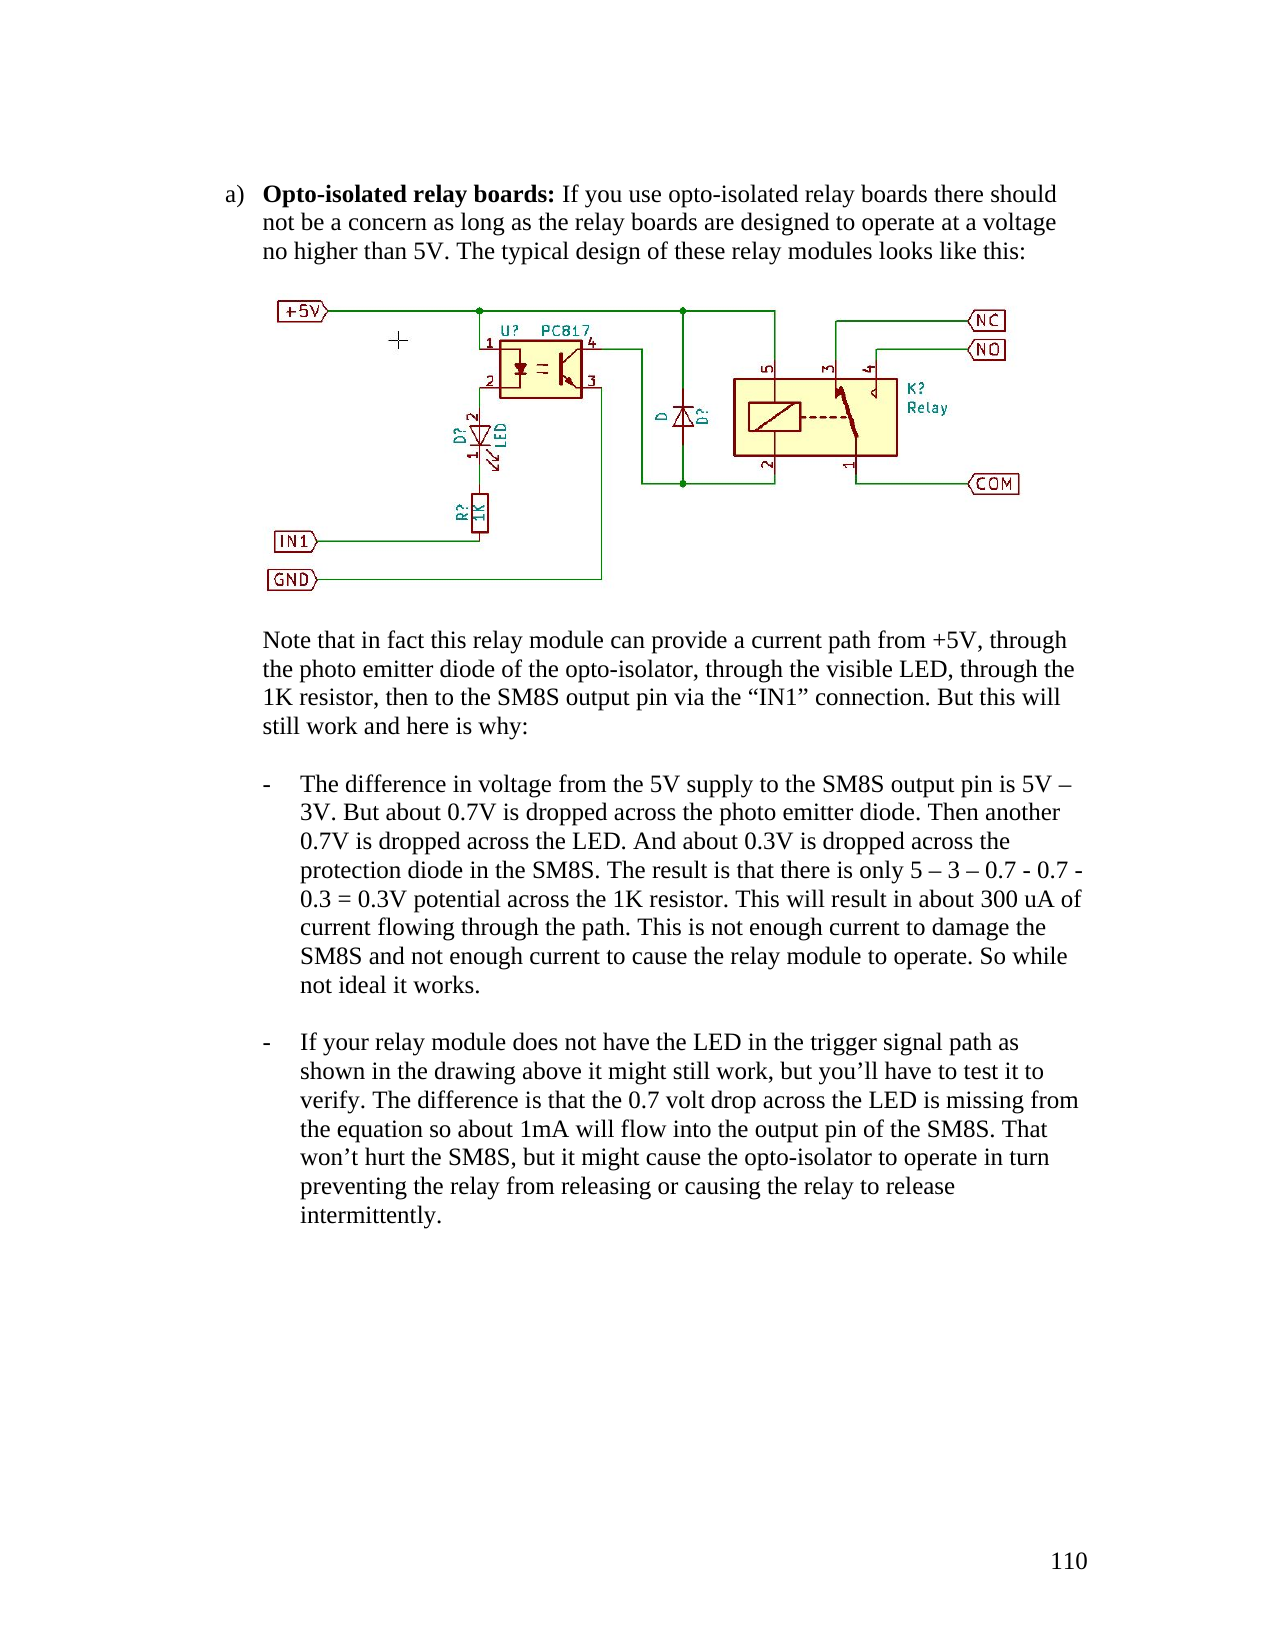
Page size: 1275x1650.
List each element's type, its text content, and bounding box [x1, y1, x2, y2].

text Note that in fact this relay module can provide a current path from +5V, through the photo emitter diode of the opto-isolator, through the visible LED, through the 1K resistor, then to the SM8S output pin via the “IN1” connection. But this will still work and here is why: [262, 625, 1087, 740]
picture [262, 293, 1024, 596]
list The difference in voltage from the 5V supply to the SM8S output pin is 5V – 3V. But about 0.7V is dropped across the photo emitter diode. Then another 0.7V is dropped across the LED. And about 0.3V is dropped across the protection diode in the SM8S. The result is that there is only 5 – 3 – 0.7 - 0.7 - 0.3 = 0.3V potential across the 1K resistor. This will result in about 300 uA of current flowing through the path. This is not enough current to damage the SM8S and not enough current to cause the relay module to operate. So while not ideal it works. [262, 769, 1087, 999]
list Opto-isolated relay boards: If you use opto-isolated relay boards there should not be a concern as long as the relay boards are designed to operate at a voltage no higher than 5V. The typical design of these relay modules looks like this: [225, 179, 1087, 265]
list If your relay module does not have the LED in the trigger signal path as shown in the drawing above it might still work, but you’ll have to test it to verify. The difference is that the 0.7 volt drop across the LED is missing from the equation so about 1mA will flow into the output pin of the SM8S. That won’t hurt the SM8S, but it might cause the opto-isolator to operate in turn preventing the relay from releasing or causing the relay to release intermittently. [262, 1027, 1087, 1229]
